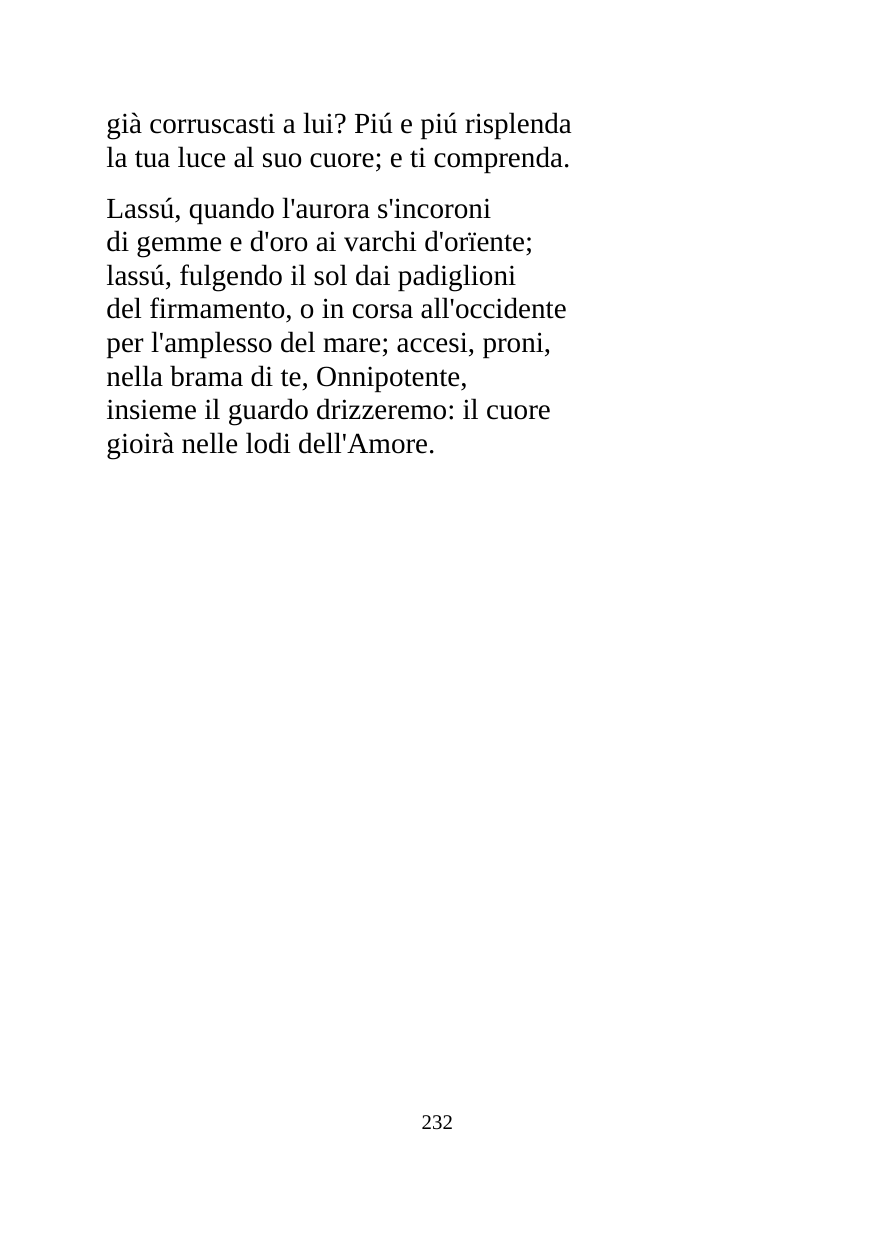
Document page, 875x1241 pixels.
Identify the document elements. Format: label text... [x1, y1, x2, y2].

text Lassú, quando l'aurora s'incoroni di gemme e d'oro ai varchi d'orïente; lassú, fulgendo il sol dai padiglioni del firmamento, o in corsa all'occidente per l'amplesso del mare; accesi, proni, nella brama di te, Onnipotente, insieme il guardo drizzeremo: il cuore gioirà nelle lodi dell'Amore. [106, 191, 768, 459]
text già corruscasti a lui? Piú e piú risplenda la tua luce al suo cuore; e ti comprenda. [106, 106, 768, 173]
